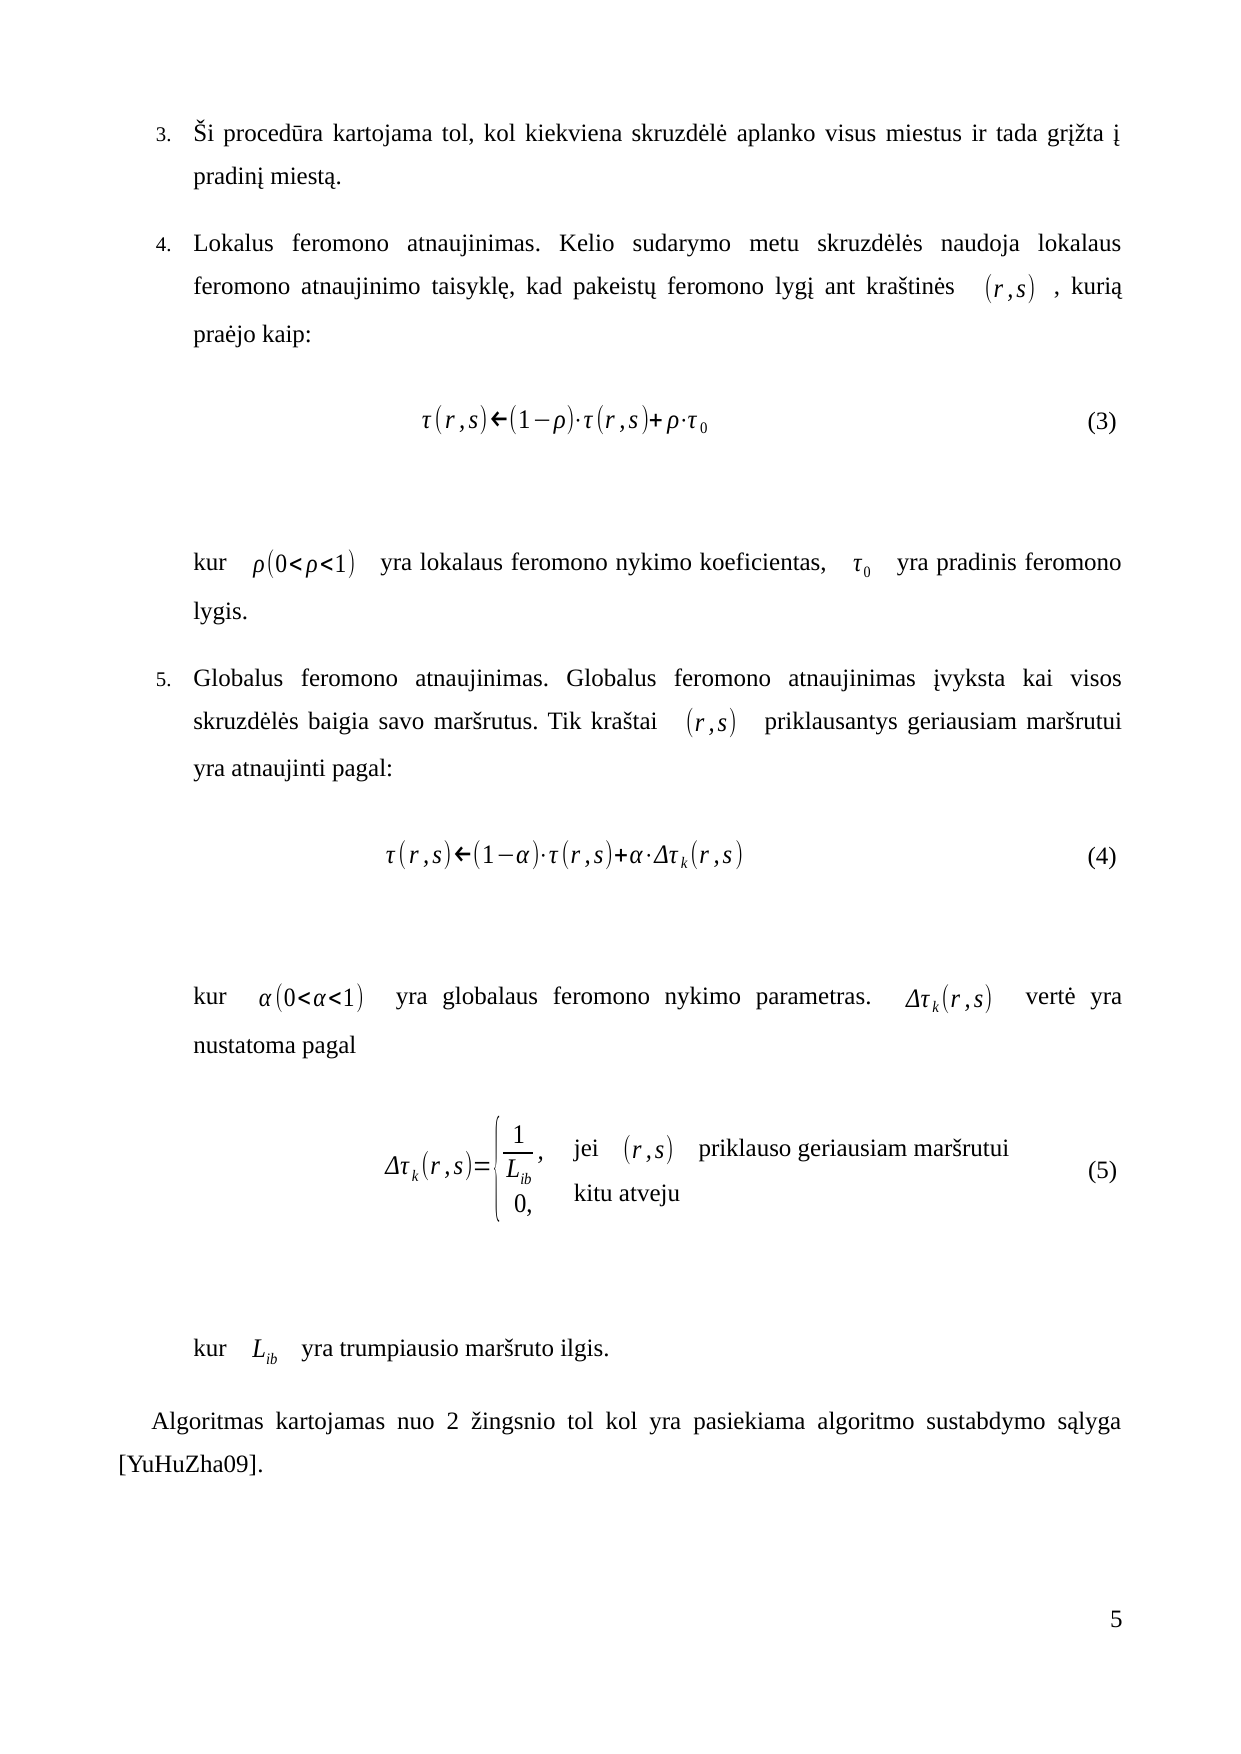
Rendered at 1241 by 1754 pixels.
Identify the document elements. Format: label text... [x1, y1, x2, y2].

table_header (3) [1010, 386, 1122, 456]
text kur yra trumpiausio maršruto ilgis. [193, 1333, 1122, 1368]
table_header [118, 1098, 568, 1242]
table_header jei priklauso geriausiam maršrutui kitu atveju [568, 1098, 1063, 1242]
text kur yra globalaus feromono nykimo parametras. vertė yra nustatoma pagal [193, 981, 1122, 1059]
list Lokalus feromono atnaujinimas. Kelio sudarymo metu skruzdėlės naudoja lokalaus feromono atnaujinimo taisyklę, kad pakeistų feromono lygį ant kraštinės , kurią praėjo kaip: [156, 228, 1122, 347]
list Globalus feromono atnaujinimas. Globalus feromono atnaujinimas įvyksta kai visos skruzdėlės baigia savo maršrutus. Tik kraštai priklausantys geriausiam maršrutui yra atnaujinti pagal: [156, 663, 1122, 782]
table_header (4) [1010, 820, 1122, 890]
list kur yra lokalaus feromono nykimo koeficientas, yra pradinis feromono lygis. [156, 547, 1122, 624]
text Algoritmas kartojamas nuo 2 žingsnio tol kol yra pasiekiama algoritmo sustabdymo sąlyga [YuHuZha09]. [118, 1406, 1122, 1478]
table_header [118, 386, 1010, 456]
list Ši procedūra kartojama tol, kol kiekviena skruzdėlė aplanko visus miestus ir tada grįžta į pradinį miestą. [156, 118, 1122, 190]
table_header (5) [1063, 1098, 1123, 1242]
table_header [118, 820, 1010, 890]
